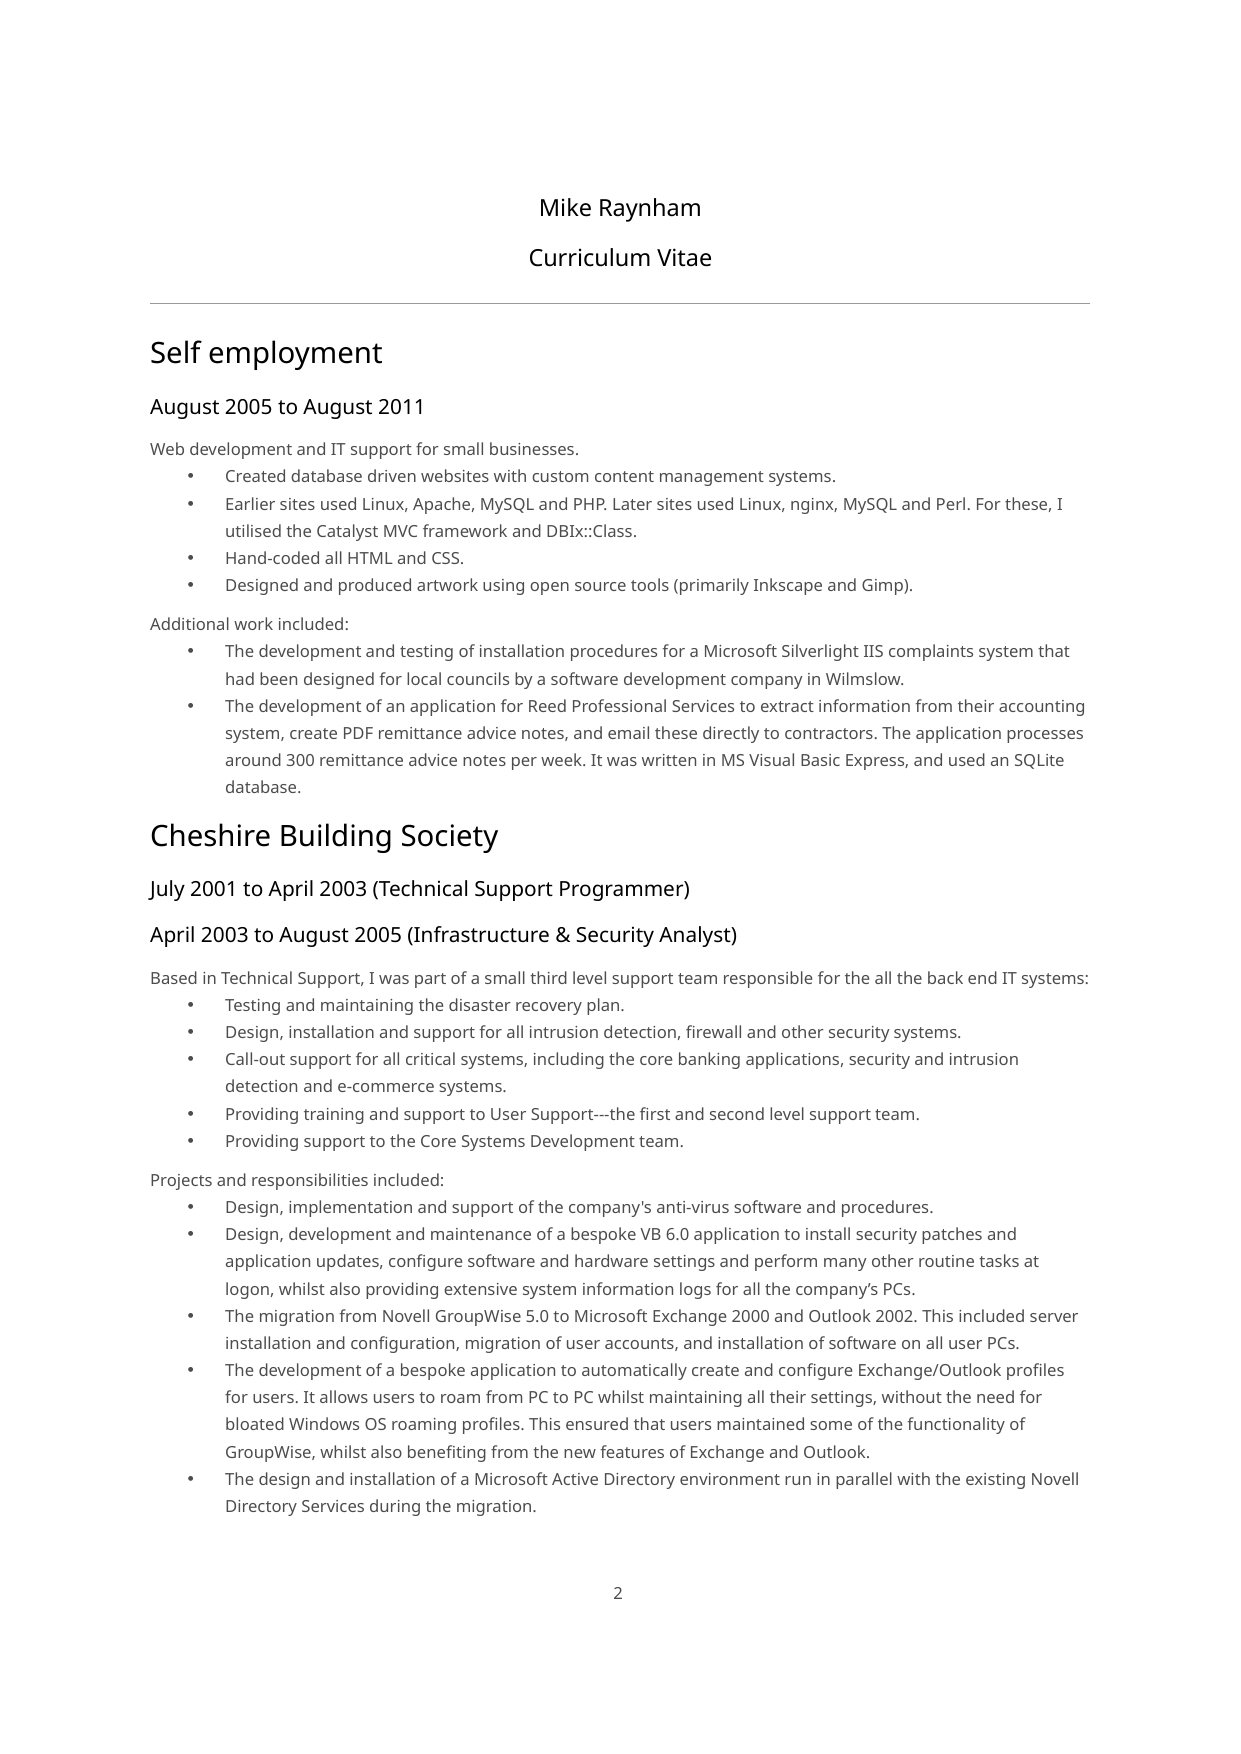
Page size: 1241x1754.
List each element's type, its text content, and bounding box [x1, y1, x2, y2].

list Design, installation and support for all intrusion detection, firewall and other security systems. [187, 1021, 1090, 1043]
list Call-out support for all critical systems, including the core banking applications, security and intrusion detection and e-commerce systems. [187, 1048, 1090, 1098]
subtitle August 2005 to August 2011 [150, 392, 1090, 421]
subtitle Self employment [150, 332, 1090, 372]
subtitle Cheshire Building Society [150, 815, 1090, 855]
list Created database driven websites with custom content management systems. [187, 465, 1090, 488]
list Providing support to the Core Systems Development team. [187, 1129, 1090, 1152]
list The design and installation of a Microsoft Active Directory environment run in parallel with the existing Novell Directory Services during the migration. [187, 1467, 1090, 1517]
list Design, implementation and support of the company's anti-virus software and procedures. [187, 1196, 1090, 1218]
list The migration from Novell GroupWise 5.0 to Microsoft Exchange 2000 and Outlook 2002. This included server installation and configuration, migration of user accounts, and installation of software on all user PCs. [187, 1304, 1090, 1354]
subtitle July 2001 to April 2003 (Technical Support Programmer) [150, 874, 1090, 903]
list Testing and maintaining the disaster recovery plan. [187, 993, 1090, 1016]
text Web development and IT support for small businesses. [150, 438, 1090, 461]
text Based in Technical Support, I was part of a small third level support team responsible for the all the back end IT systems: [150, 966, 1090, 989]
text Projects and responsibilities included: [150, 1168, 1090, 1191]
subtitle April 2003 to August 2005 (Infrastructure & Security Analyst) [150, 920, 1090, 949]
list Designed and produced artwork using open source tools (primarily Inkscape and Gimp). [187, 574, 1090, 597]
list Earlier sites used Linux, Apache, MySQL and PHP. Later sites used Linux, nginx, MySQL and Perl. For these, I utilised the Catalyst MVC framework and DBIx::Class. [187, 492, 1090, 542]
list The development and testing of installation procedures for a Microsoft Silverlight IIS complaints system that had been designed for local councils by a software development company in Wilmslow. [187, 640, 1090, 690]
list The development of an application for Reed Professional Services to extract information from their accounting system, create PDF remittance advice notes, and email these directly to contractors. The application processes around 300 remittance advice notes per week. It was written in MS Visual Basic Express, and used an SQLite database. [187, 694, 1090, 799]
list Hand-coded all HTML and CSS. [187, 547, 1090, 569]
list Providing training and support to User Support---the first and second level support team. [187, 1102, 1090, 1125]
text Additional work included: [150, 613, 1090, 636]
list Design, development and maintenance of a bespoke VB 6.0 application to install security patches and application updates, configure software and hardware settings and perform many other routine tasks at logon, whilst also providing extensive system information logs for all the company’s PCs. [187, 1223, 1090, 1300]
list The development of a bespoke application to automatically create and configure Exchange/Outlook profiles for users. It allows users to roam from PC to PC whilst maintaining all their settings, without the need for bloated Windows OS roaming profiles. This ensured that users maintained some of the functionality of GroupWise, whilst also benefiting from the new features of Exchange and Outlook. [187, 1359, 1090, 1463]
